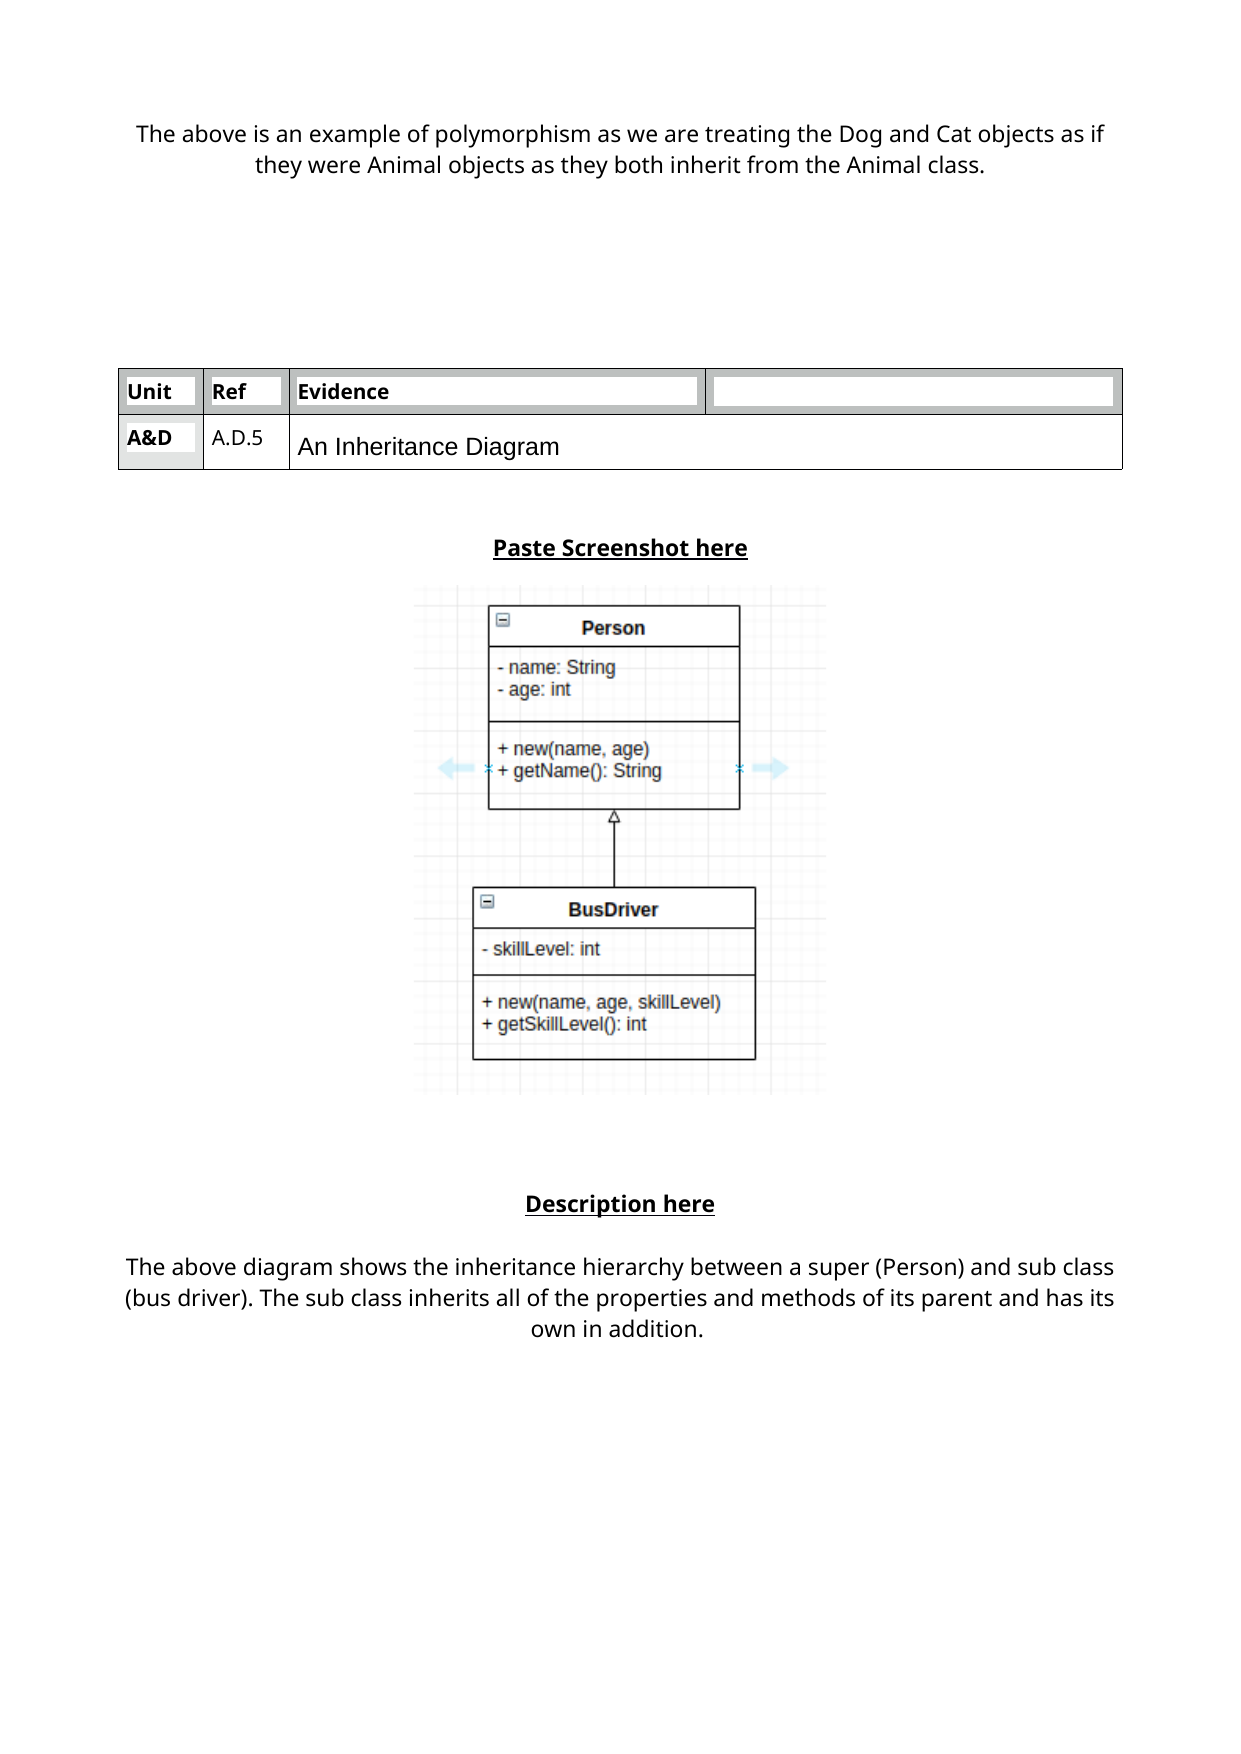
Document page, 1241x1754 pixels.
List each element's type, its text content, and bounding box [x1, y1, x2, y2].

text The above diagram shows the inheritance hierarchy between a super (Person) and sub class (bus driver). The sub class inherits all of the properties and methods of its parent and has its own in addition. [118, 1251, 1122, 1344]
text Paste Screenshot here [118, 532, 1122, 563]
table_header Ref [204, 369, 289, 414]
table_cell A&D [119, 415, 203, 469]
picture [413, 585, 827, 1095]
table_cell An Inheritance Diagram [290, 415, 1122, 469]
table_header [706, 369, 1122, 414]
text Description here [118, 1188, 1122, 1219]
text The above is an example of polymorphism as we are treating the Dog and Cat objects as if they were Animal objects as they both inherit from the Animal class. [118, 118, 1122, 181]
table_header Unit [119, 369, 203, 414]
table_header Evidence [290, 369, 705, 414]
table_cell A.D.5 [204, 415, 289, 469]
